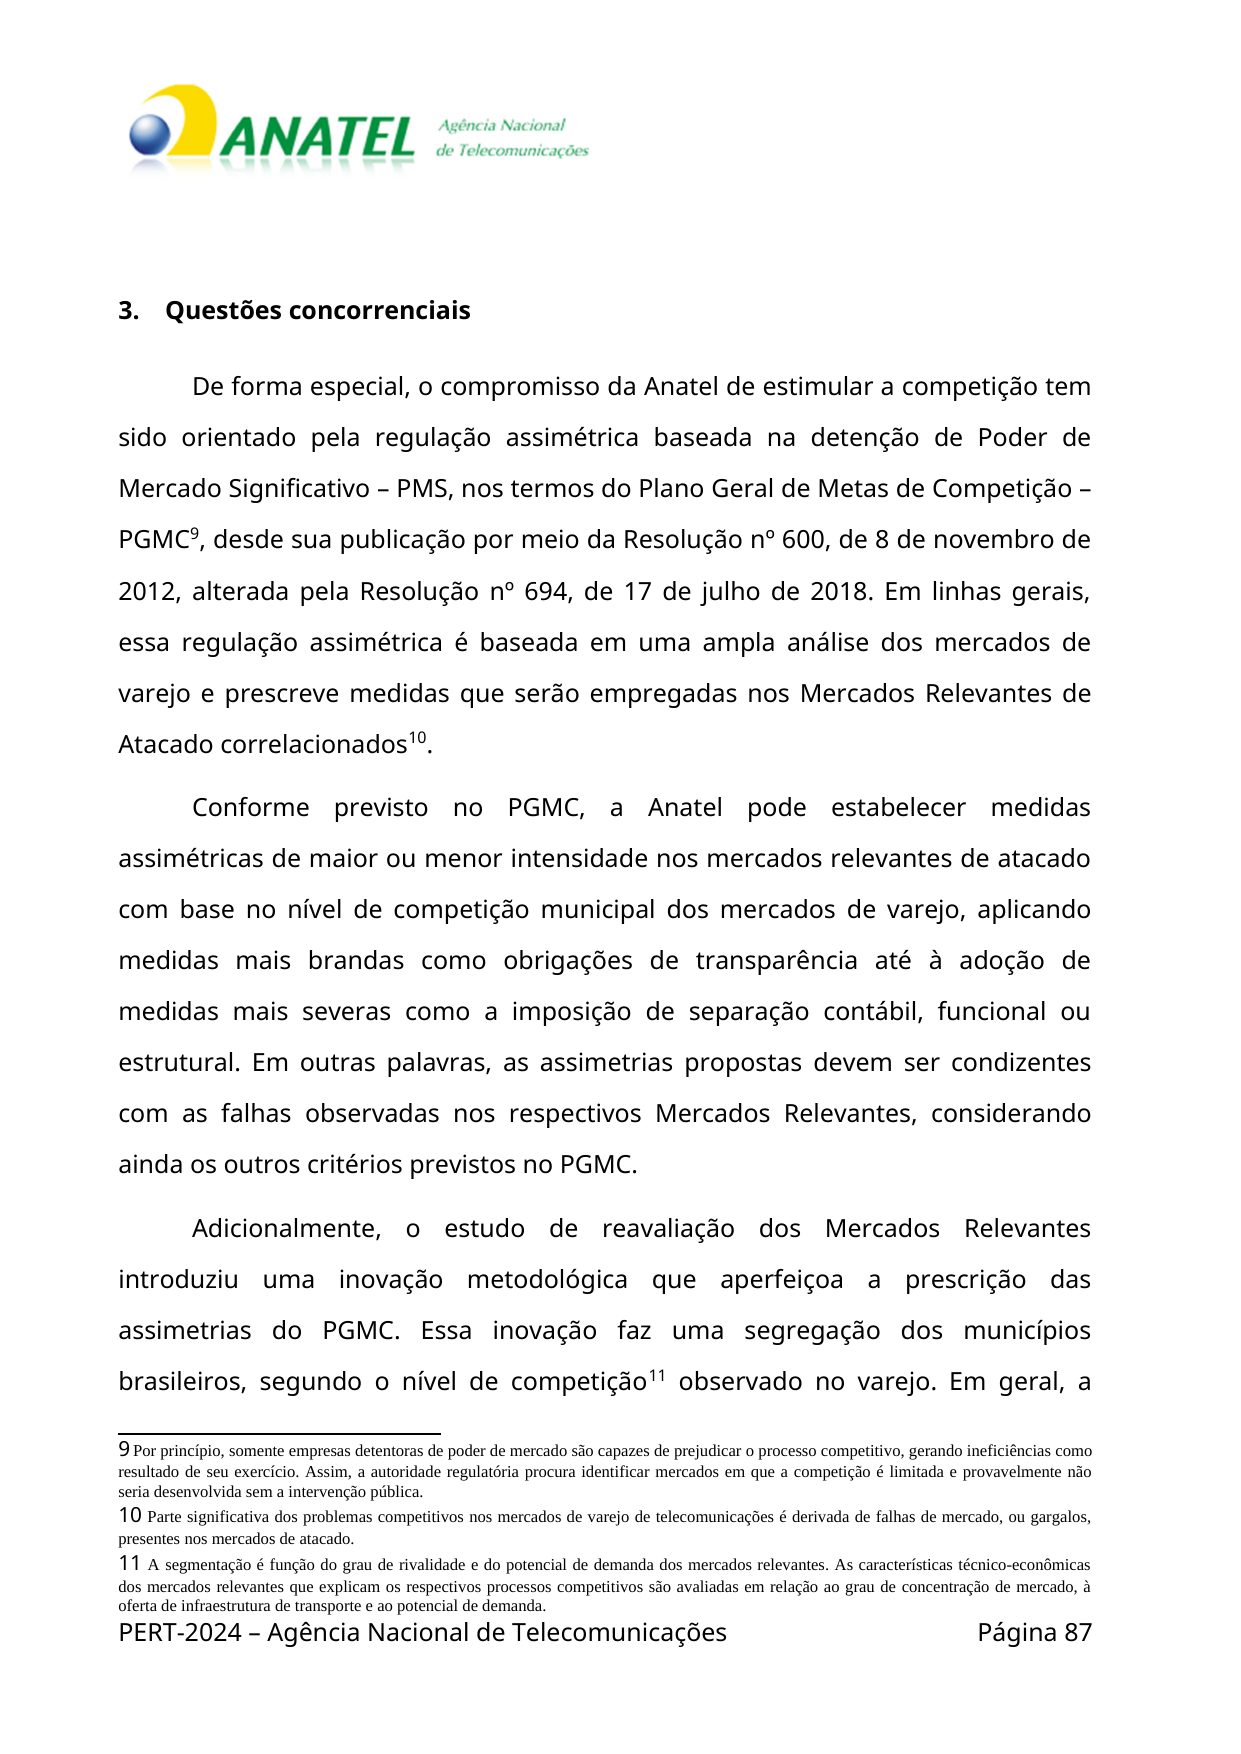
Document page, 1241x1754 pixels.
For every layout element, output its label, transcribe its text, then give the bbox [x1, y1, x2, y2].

text Por princípio, somente empresas detentoras de poder de mercado são capazes de prejudicar o processo competitivo, gerando ineficiências como resultado de seu exercício. Assim, a autoridade regulatória procura identificar mercados em que a competição é limitada e provavelmente não seria desenvolvida sem a intervenção pública. [118, 1434, 1093, 1501]
text A segmentação é função do grau de rivalidade e do potencial de demanda dos mercados relevantes. As características técnico-econômicas dos mercados relevantes que explicam os respectivos processos competitivos são avaliadas em relação ao grau de concentração de mercado, à oferta de infraestrutura de transporte e ao potencial de demanda. [118, 1548, 1093, 1615]
text De forma especial, o compromisso da Anatel de estimular a competição tem sido orientado pela regulação assimétrica baseada na detenção de Poder de Mercado Significativo – PMS, nos termos do Plano Geral de Metas de Competição – PGMC, desde sua publicação por meio da Resolução nº 600, de 8 de novembro de 2012, alterada pela Resolução nº 694, de 17 de julho de 2018. Em linhas gerais, essa regulação assimétrica é baseada em uma ampla análise dos mercados de varejo e prescreve medidas que serão empregadas nos Mercados Relevantes de Atacado correlacionados. [118, 369, 1093, 760]
text Parte significativa dos problemas competitivos nos mercados de varejo de telecomunicações é derivada de falhas de mercado, ou gargalos, presentes nos mercados de atacado. [118, 1501, 1093, 1548]
text Adicionalmente, o estudo de reavaliação dos Mercados Relevantes introduziu uma inovação metodológica que aperfeiçoa a prescrição das assimetrias do PGMC. Essa inovação faz uma segregação dos municípios brasileiros, segundo o nível de competição observado no varejo. Em geral, a [118, 1211, 1093, 1398]
list Questões concorrenciais [118, 293, 1093, 327]
text Conforme previsto no PGMC, a Anatel pode estabelecer medidas assimétricas de maior ou menor intensidade nos mercados relevantes de atacado com base no nível de competição municipal dos mercados de varejo, aplicando medidas mais brandas como obrigações de transparência até à adoção de medidas mais severas como a imposição de separação contábil, funcional ou estrutural. Em outras palavras, as assimetrias propostas devem ser condizentes com as falhas observadas nos respectivos Mercados Relevantes, considerando ainda os outros critérios previstos no PGMC. [118, 790, 1093, 1181]
